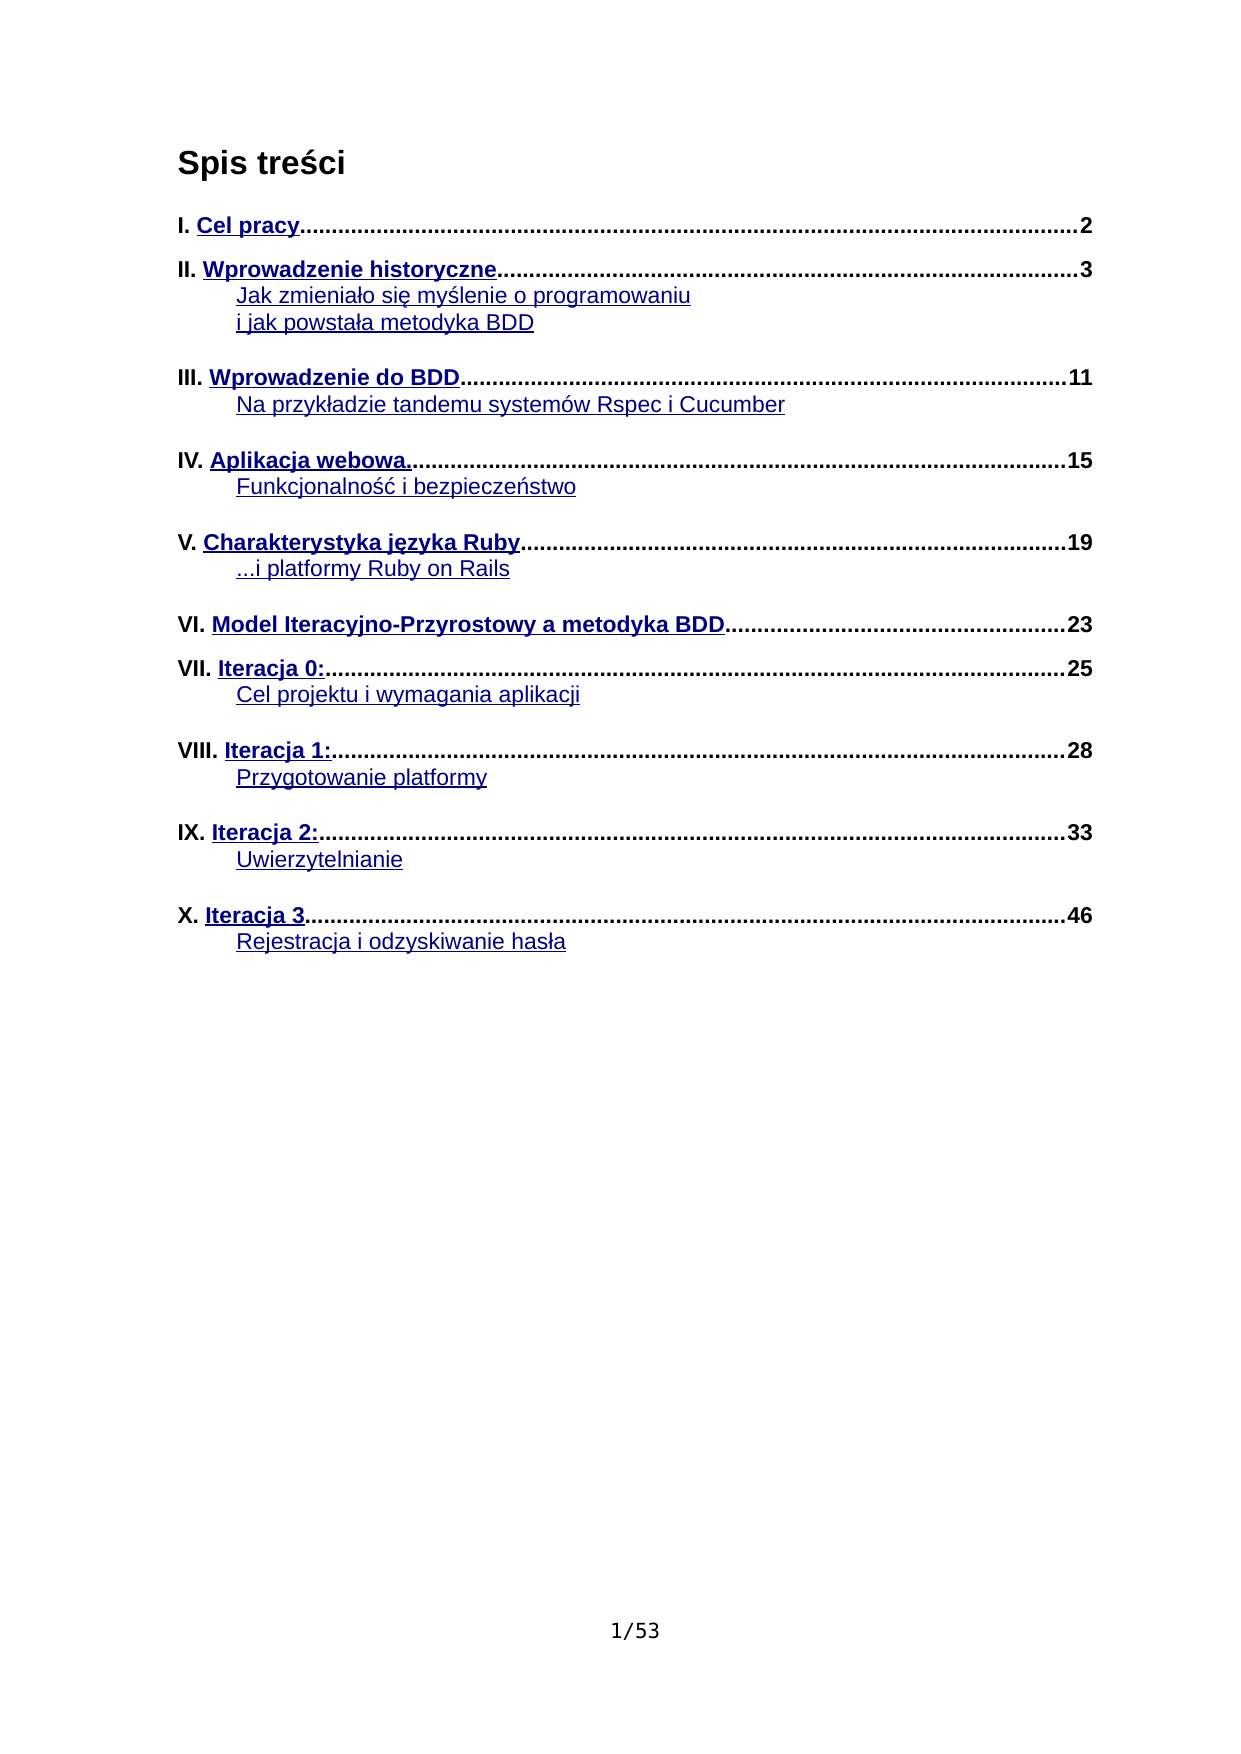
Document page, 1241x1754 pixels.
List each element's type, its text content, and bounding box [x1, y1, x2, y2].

text VI. Model Iteracyjno-Przyrostowy a metodyka BDD 23 [177, 611, 1093, 637]
text Cel projektu i wymagania aplikacji [236, 681, 1093, 708]
text V. Charakterystyka języka Ruby 19 [177, 529, 1093, 555]
text X. Iteracja 3 46 [177, 902, 1093, 928]
text VIII. Iteracja 1: 28 [177, 737, 1093, 763]
text VII. Iteracja 0: 25 [177, 655, 1093, 681]
subtitle Spis treści [177, 143, 1093, 182]
text III. Wprowadzenie do BDD 11 [177, 364, 1093, 391]
text Jak zmieniało się myślenie o programowaniu i jak powstała metodyka BDD [236, 282, 1093, 335]
text Na przykładzie tandemu systemów Rspec i Cucumber [236, 391, 1093, 417]
text Rejestracja i odzyskiwanie hasła [236, 928, 1093, 954]
text I. Cel pracy 2 [177, 212, 1093, 238]
text IX. Iteracja 2: 33 [177, 819, 1093, 846]
text Przygotowanie platformy [236, 763, 1093, 790]
text II. Wprowadzenie historyczne 3 [177, 256, 1093, 282]
text IV. Aplikacja webowa. 15 [177, 447, 1093, 473]
text Funkcjonalność i bezpieczeństwo [236, 473, 1093, 499]
text Uwierzytelnianie [236, 846, 1093, 872]
text ...i platformy Ruby on Rails [236, 555, 1093, 581]
